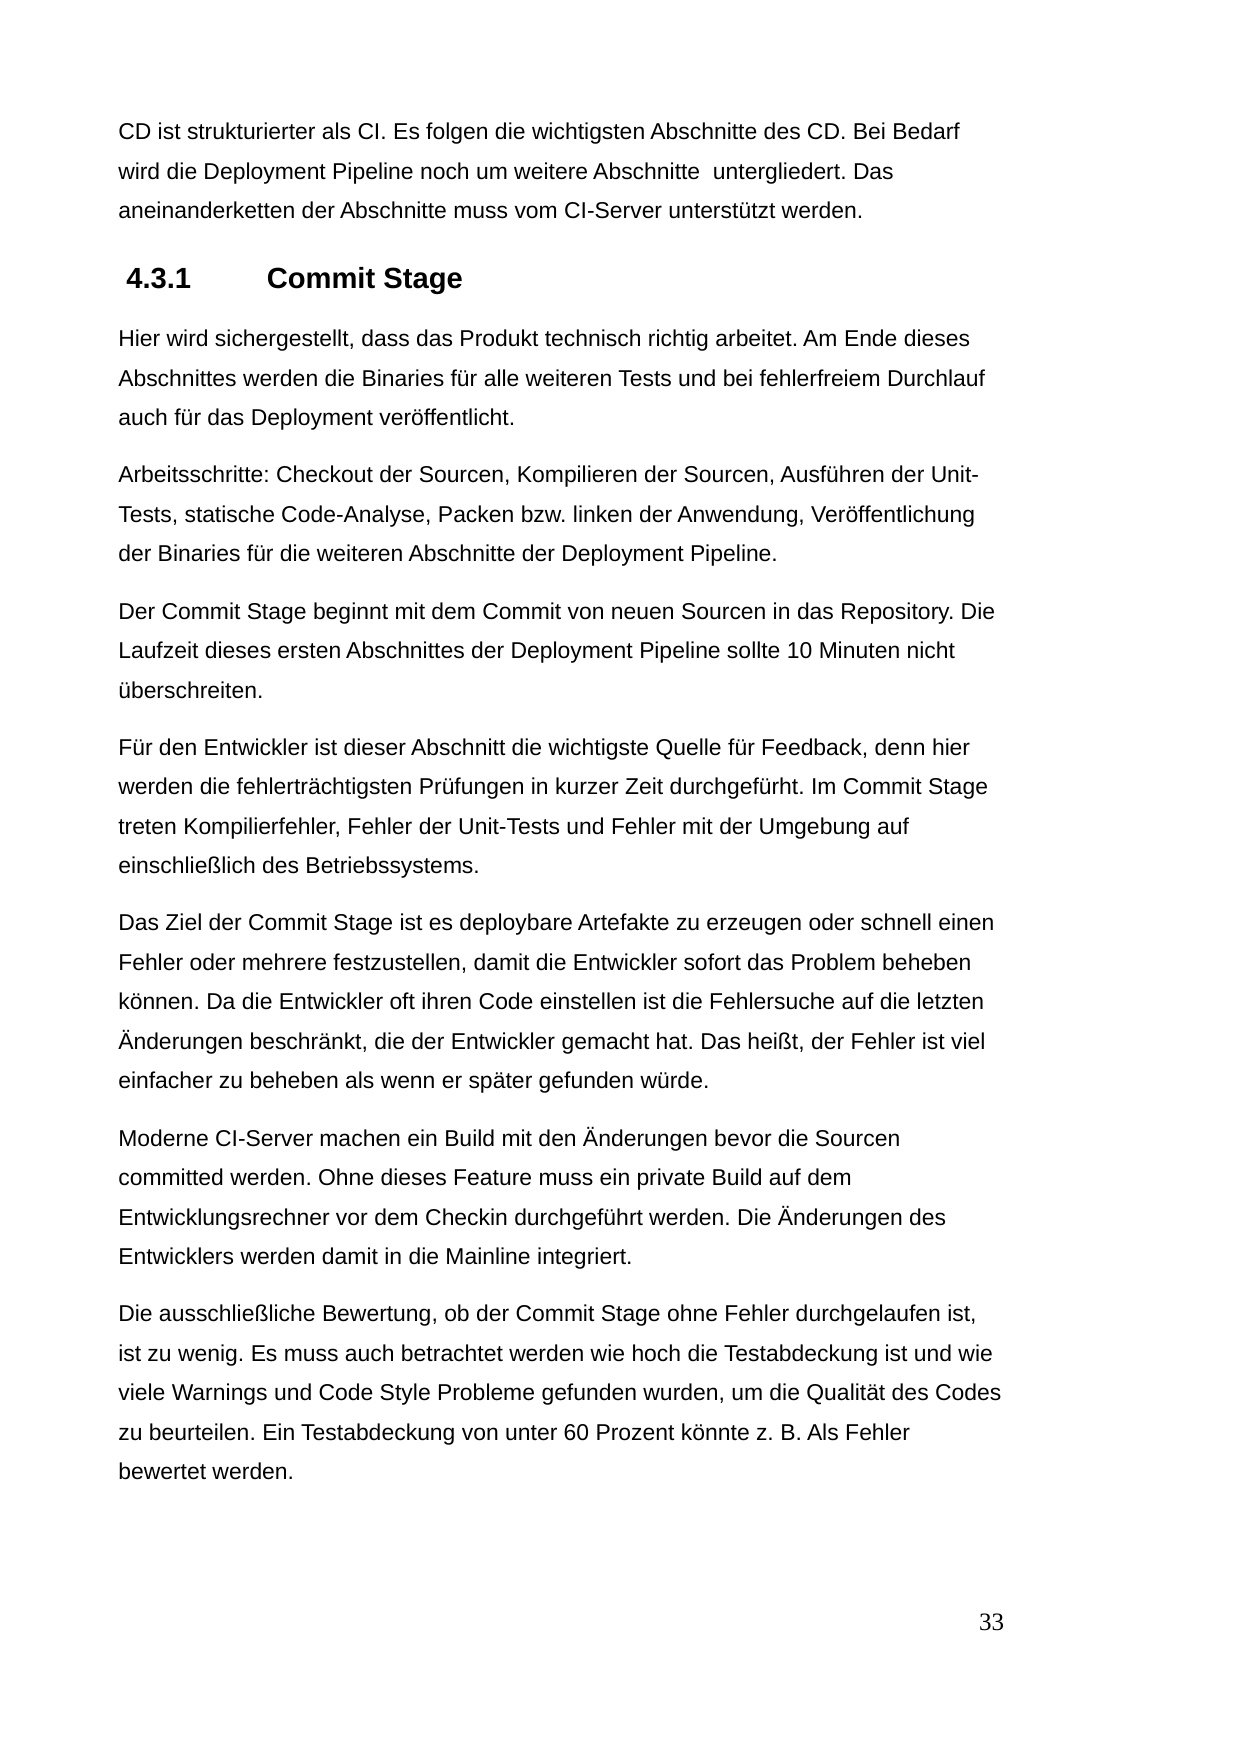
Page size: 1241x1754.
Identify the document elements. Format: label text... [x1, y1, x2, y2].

text Die ausschließliche Bewertung, ob der Commit Stage ohne Fehler durchgelaufen ist, ist zu wenig. Es muss auch betrachtet werden wie hoch die Testabdeckung ist und wie viele Warnings und Code Style Probleme gefunden wurden, um die Qualität des Codes zu beurteilen. Ein Testabdeckung von unter 60 Prozent könnte z. B. Als Fehler bewertet werden. [118, 1300, 1004, 1484]
text Der Commit Stage beginnt mit dem Commit von neuen Sourcen in das Repository. Die Laufzeit dieses ersten Abschnittes der Deployment Pipeline sollte 10 Minuten nicht überschreiten. [118, 598, 1004, 703]
text Für den Entwickler ist dieser Abschnitt die wichtigste Quelle für Feedback, denn hier werden die fehlerträchtigsten Prüfungen in kurzer Zeit durchgefürht. Im Commit Stage treten Kompilierfehler, Fehler der Unit-Tests und Fehler mit der Umgebung auf einschließlich des Betriebssystems. [118, 734, 1004, 878]
text Arbeitsschritte: Checkout der Sourcen, Kompilieren der Sourcen, Ausführen der Unit-Tests, statische Code-Analyse, Packen bzw. linken der Anwendung, Veröffentlichung der Binaries für die weiteren Abschnitte der Deployment Pipeline. [118, 461, 1004, 567]
text Moderne CI-Server machen ein Build mit den Änderungen bevor die Sourcen committed werden. Ohne dieses Feature muss ein private Build auf dem Entwicklungsrechner vor dem Checkin durchgeführt werden. Die Änderungen des Entwicklers werden damit in die Mainline integriert. [118, 1124, 1004, 1269]
text Hier wird sichergestellt, dass das Produkt technisch richtig arbeitet. Am Ende dieses Abschnittes werden die Binaries für alle weiteren Tests und bei fehlerfreiem Durchlauf auch für das Deployment veröffentlicht. [118, 325, 1004, 431]
text Das Ziel der Commit Stage ist es deploybare Artefakte zu erzeugen oder schnell einen Fehler oder mehrere festzustellen, damit die Entwickler sofort das Problem beheben können. Da die Entwickler oft ihren Code einstellen ist die Fehlersuche auf die letzten Änderungen beschränkt, die der Entwickler gemacht hat. Das heißt, der Fehler ist viel einfacher zu beheben als wenn er später gefunden würde. [118, 909, 1004, 1094]
subtitle Commit Stage [118, 262, 1004, 295]
text CD ist strukturierter als CI. Es folgen die wichtigsten Abschnitte des CD. Bei Bedarf wird die Deployment Pipeline noch um weitere Abschnitte untergliedert. Das aneinanderketten der Abschnitte muss vom CI-Server unterstützt werden. [118, 118, 1004, 223]
